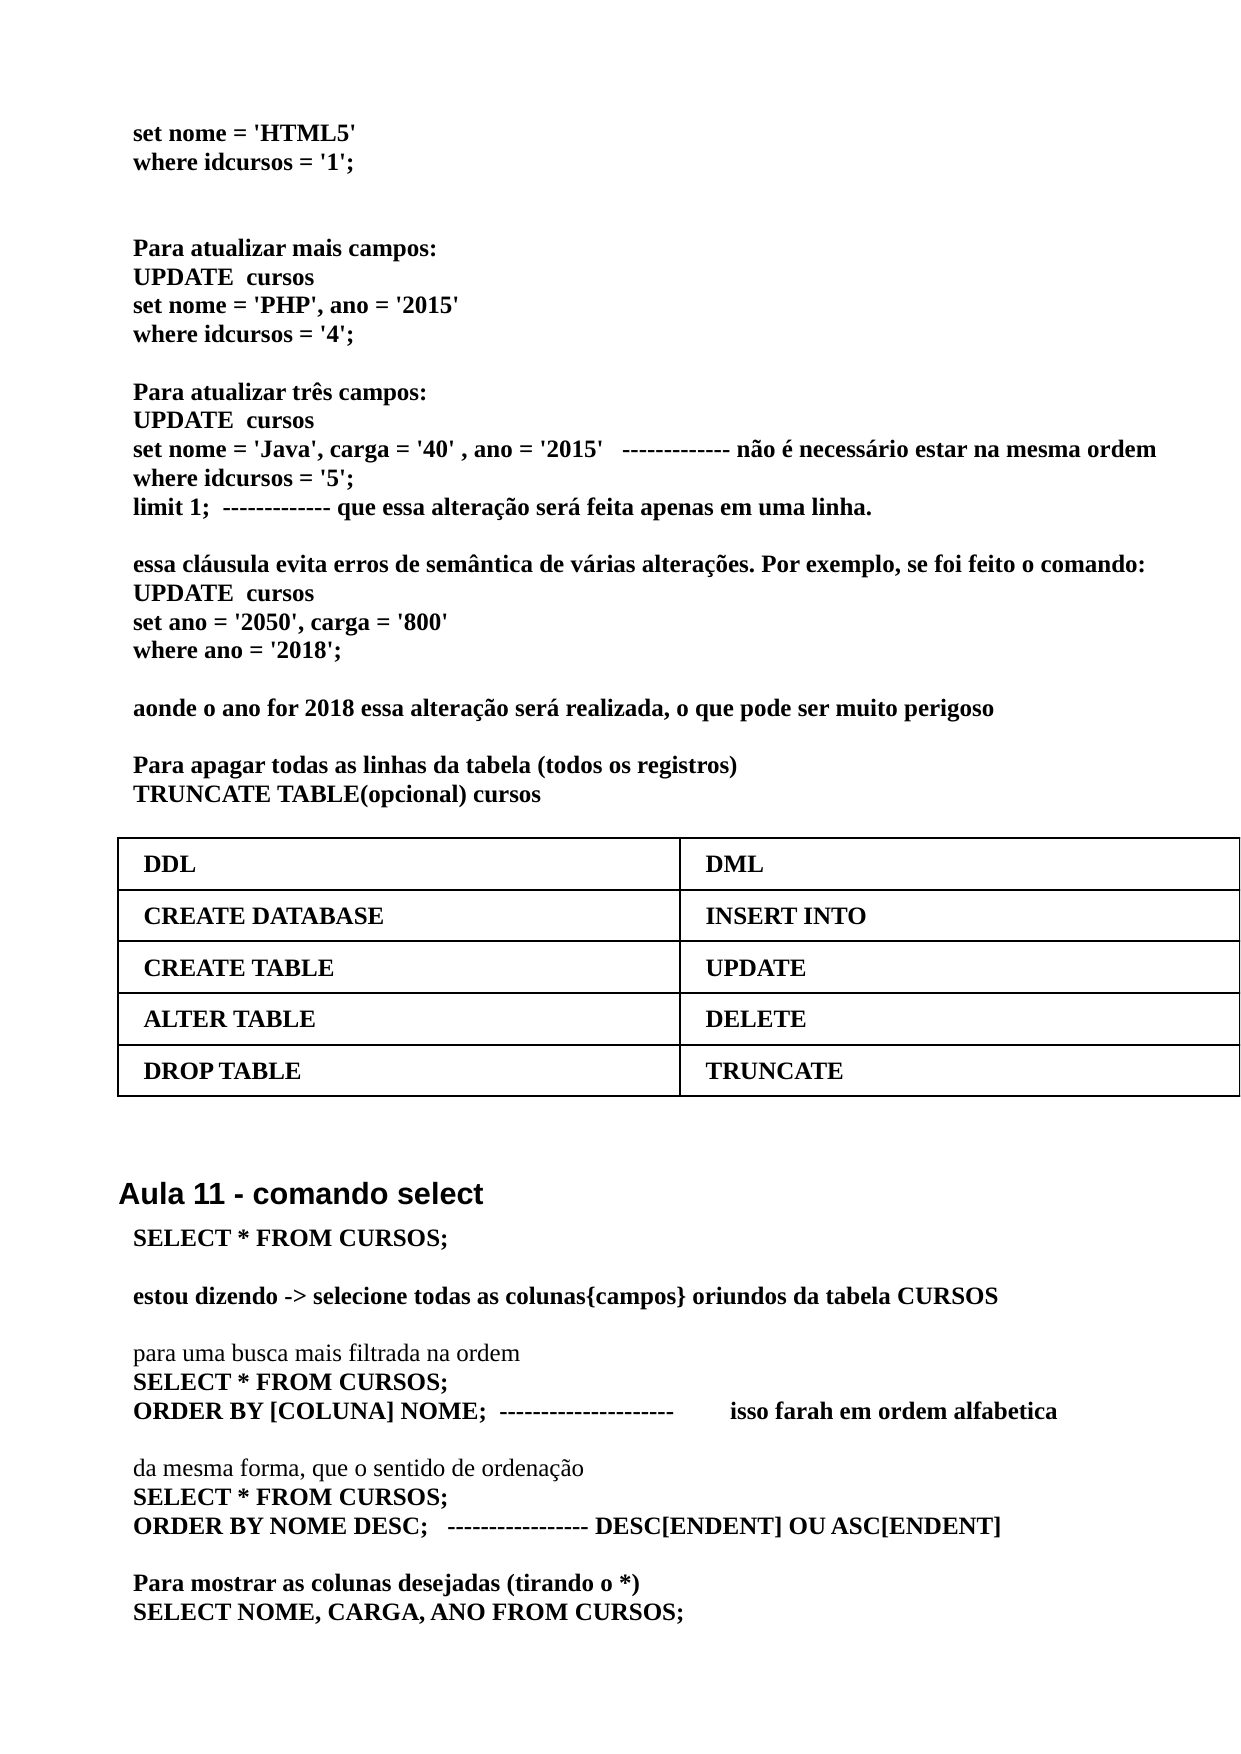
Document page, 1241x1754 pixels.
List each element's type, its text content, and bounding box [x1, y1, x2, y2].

text estou dizendo -> selecione todas as colunas{campos} oriundos da tabela CURSOS [133, 1281, 1185, 1310]
table_cell CREATE TABLE [119, 942, 679, 992]
table_cell CREATE DATABASE [119, 891, 679, 940]
text Para atualizar três campos: [133, 377, 1185, 406]
text where idcursos = '5'; [133, 463, 1185, 492]
text ORDER BY [COLUNA] NOME; --------------------- isso farah em ordem alfabetica [133, 1396, 1185, 1425]
text SELECT * FROM CURSOS; [133, 1223, 1185, 1252]
text UPDATE cursos [133, 578, 1185, 607]
subtitle Aula 11 - comando select [118, 1176, 1185, 1211]
text da mesma forma, que o sentido de ordenação [133, 1453, 1185, 1482]
text where idcursos = '4'; [133, 319, 1185, 348]
table_header DDL [119, 839, 679, 888]
text UPDATE cursos [133, 262, 1185, 291]
text where idcursos = '1'; [133, 147, 1185, 176]
text aonde o ano for 2018 essa alteração será realizada, o que pode ser muito perigoso [133, 693, 1185, 722]
table_cell UPDATE [681, 942, 1239, 992]
table_cell TRUNCATE [681, 1046, 1239, 1095]
text where ano = '2018'; [133, 636, 1185, 664]
table_cell DELETE [681, 994, 1239, 1043]
text limit 1; ------------- que essa alteração será feita apenas em uma linha. [133, 492, 1185, 521]
table_cell ALTER TABLE [119, 994, 679, 1043]
text set nome = 'HTML5' [133, 118, 1185, 147]
table_cell DROP TABLE [119, 1046, 679, 1095]
text SELECT NOME, CARGA, ANO FROM CURSOS; [133, 1597, 1185, 1626]
table_cell INSERT INTO [681, 891, 1239, 940]
text Para apagar todas as linhas da tabela (todos os registros) [133, 751, 1185, 779]
text UPDATE cursos [133, 406, 1185, 434]
text essa cláusula evita erros de semântica de várias alterações. Por exemplo, se foi feito o comando: [133, 549, 1185, 578]
text set nome = 'PHP', ano = '2015' [133, 291, 1185, 319]
text TRUNCATE TABLE(opcional) cursos [133, 779, 1185, 808]
text Para mostrar as colunas desejadas (tirando o *) [133, 1568, 1185, 1597]
text Para atualizar mais campos: [133, 233, 1185, 262]
text para uma busca mais filtrada na ordem [133, 1338, 1185, 1367]
text set nome = 'Java', carga = '40' , ano = '2015' ------------- não é necessário estar na mesma ordem [133, 434, 1185, 463]
text SELECT * FROM CURSOS; [133, 1482, 1185, 1511]
text set ano = '2050', carga = '800' [133, 607, 1185, 636]
table_header DML [681, 839, 1239, 888]
text SELECT * FROM CURSOS; [133, 1367, 1185, 1396]
text ORDER BY NOME DESC; ----------------- DESC[ENDENT] OU ASC[ENDENT] [133, 1511, 1185, 1540]
